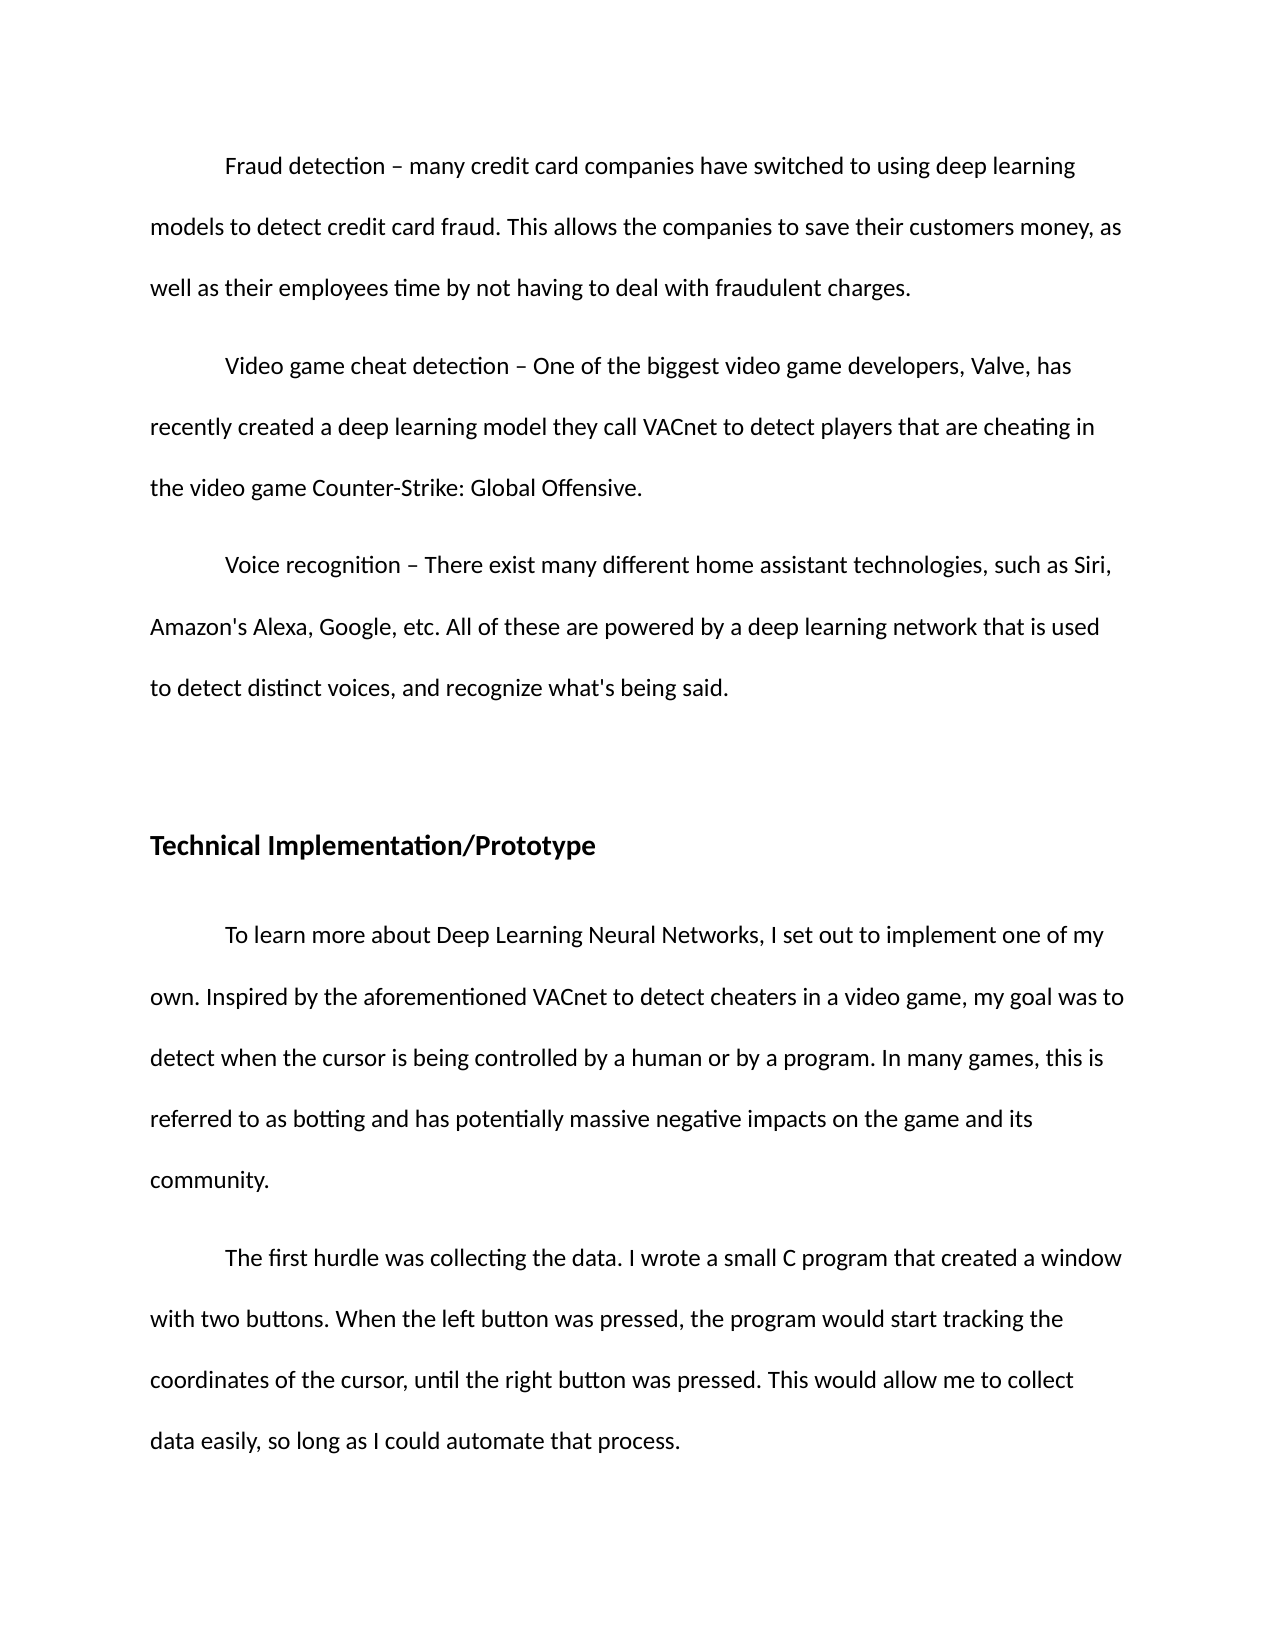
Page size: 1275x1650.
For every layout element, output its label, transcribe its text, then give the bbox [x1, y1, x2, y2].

text The first hurdle was collecting the data. I wrote a small C program that created a window with two buttons. When the left button was pressed, the program would start tracking the coordinates of the cursor, until the right button was pressed. This would allow me to collect data easily, so long as I could automate that process. [150, 1242, 1125, 1456]
text Technical Implementation/Prototype [150, 827, 1125, 863]
text To learn more about Deep Learning Neural Networks, I set out to implement one of my own. Inspired by the aforementioned VACnet to detect cheaters in a video game, my goal was to detect when the cursor is being controlled by a human or by a program. In many games, this is referred to as botting and has potentially massive negative impacts on the game and its community. [150, 915, 1125, 1195]
text Video game cheat detection – One of the biggest video game developers, Valve, has recently created a deep learning model they call VACnet to detect players that are cheating in the video game Counter-Strike: Global Offensive. [150, 350, 1125, 502]
text Fraud detection – many credit card companies have switched to using deep learning models to detect credit card fraud. This allows the companies to save their customers money, as well as their employees time by not having to deal with fraudulent charges. [150, 150, 1125, 303]
text Voice recognition – There exist many different home assistant technologies, such as Siri, Amazon's Alexa, Google, etc. All of these are powered by a deep learning network that is used to detect distinct voices, and recognize what's being said. [150, 549, 1125, 702]
